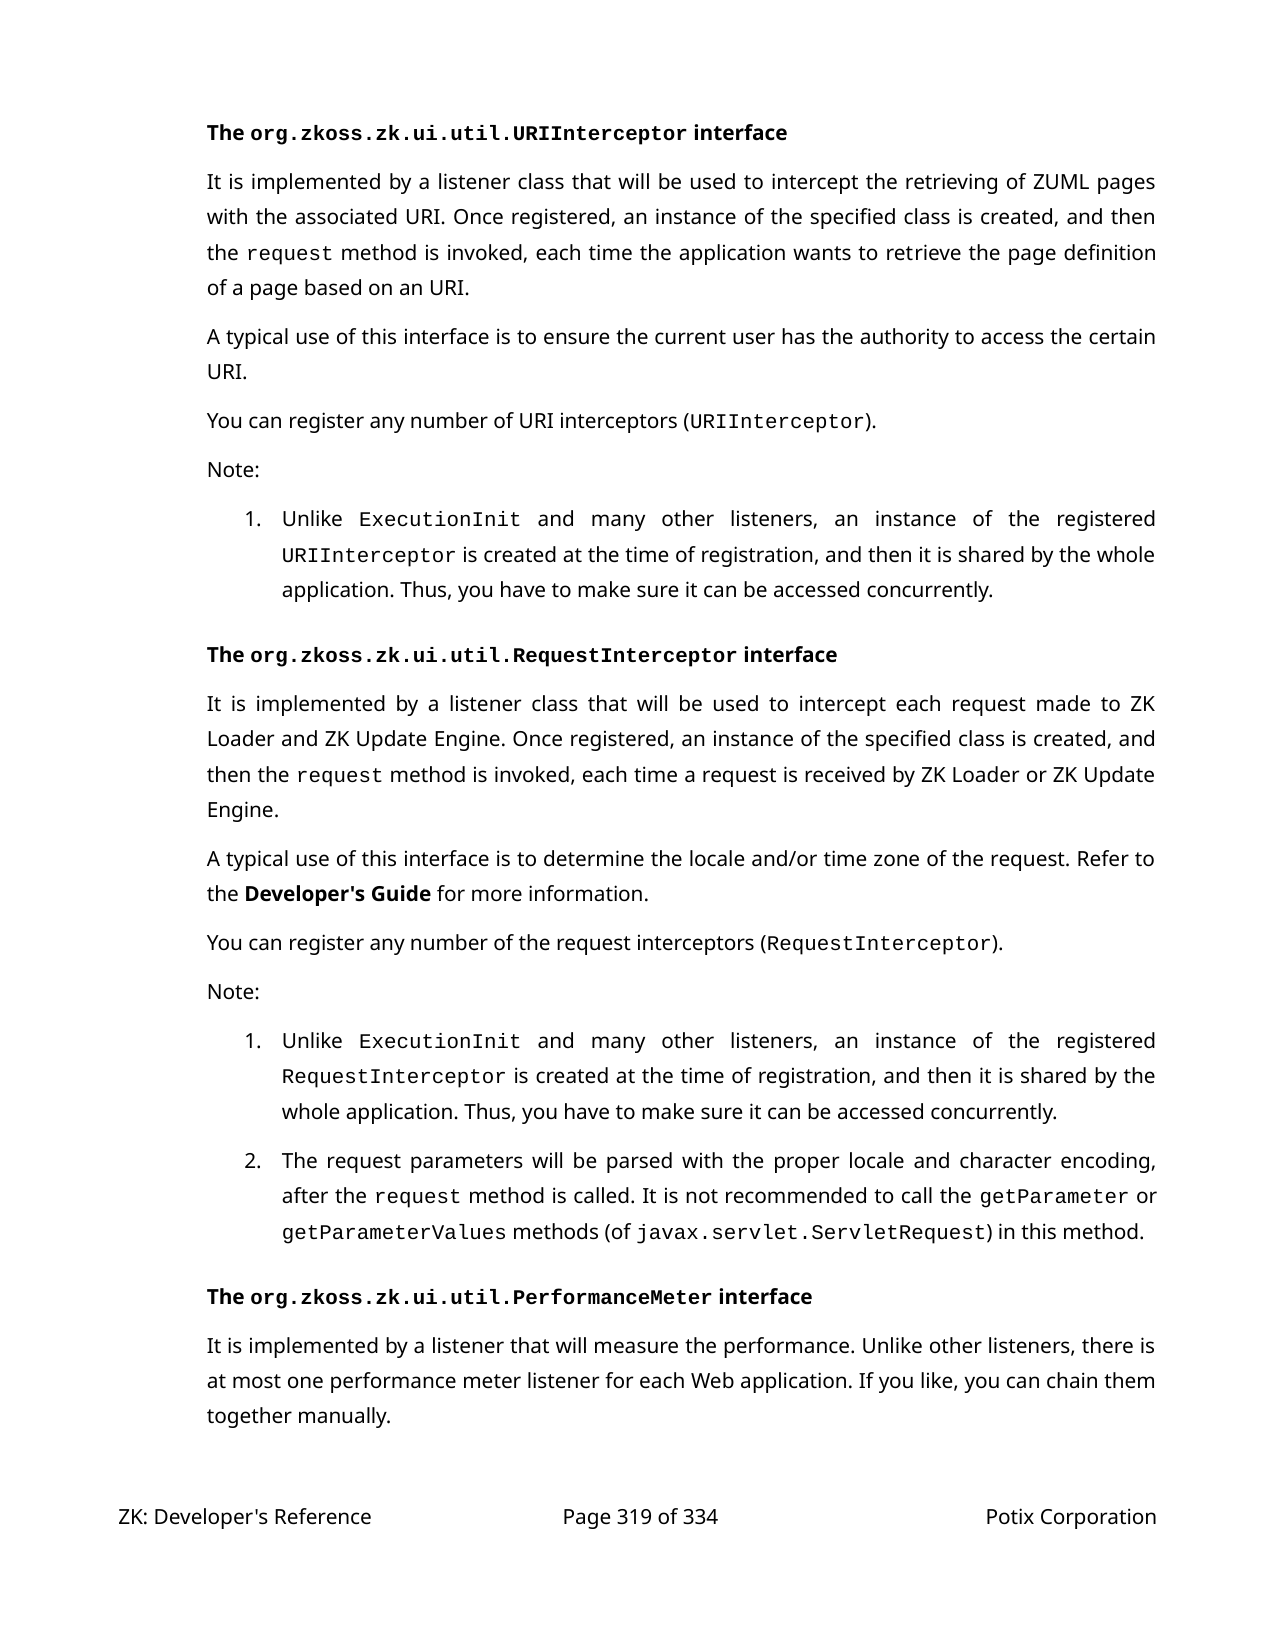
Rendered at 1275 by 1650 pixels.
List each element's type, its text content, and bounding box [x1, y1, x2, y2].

list The request parameters will be parsed with the proper locale and character encoding, after the request method is called. It is not recommended to call the getParameter or getParameterValues methods (of javax.servlet.ServletRequest) in this method. [244, 1146, 1157, 1245]
text You can register any number of URI interceptors (URIInterceptor). [207, 406, 1157, 435]
text It is implemented by a listener class that will be used to intercept the retrieving of ZUML pages with the associated URI. Once registered, an instance of the specified class is created, and then the request method is invoked, each time the application wants to retrieve the page definition of a page based on an URI. [207, 167, 1157, 301]
text A typical use of this interface is to ensure the current user has the authority to access the certain URI. [207, 322, 1157, 386]
text It is implemented by a listener that will measure the performance. Unlike other listeners, there is at most one performance meter listener for each Web application. If you like, you can chain them together manually. [207, 1331, 1157, 1430]
text A typical use of this interface is to determine the locale and/or time zone of the request. Refer to the Developer's Guide for more information. [207, 844, 1157, 907]
text It is implemented by a listener class that will be used to intercept each request made to ZK Loader and ZK Update Engine. Once registered, an instance of the specified class is created, and then the request method is invoked, each time a request is received by ZK Loader or ZK Update Engine. [207, 689, 1157, 823]
text You can register any number of the request interceptors (RequestInterceptor). [207, 928, 1157, 957]
text Note: [207, 455, 1157, 483]
subtitle The org.zkoss.zk.ui.util.RequestInterceptor interface [207, 640, 1157, 669]
subtitle The org.zkoss.zk.ui.util.PerformanceMeter interface [207, 1282, 1157, 1311]
list Unlike ExecutionInit and many other listeners, an instance of the registered URIInterceptor is created at the time of registration, and then it is shared by the whole application. Thus, you have to make sure it can be accessed concurrently. [244, 504, 1157, 603]
subtitle The org.zkoss.zk.ui.util.URIInterceptor interface [207, 118, 1157, 147]
list Unlike ExecutionInit and many other listeners, an instance of the registered RequestInterceptor is created at the time of registration, and then it is shared by the whole application. Thus, you have to make sure it can be accessed concurrently. [244, 1026, 1157, 1125]
text Note: [207, 977, 1157, 1006]
